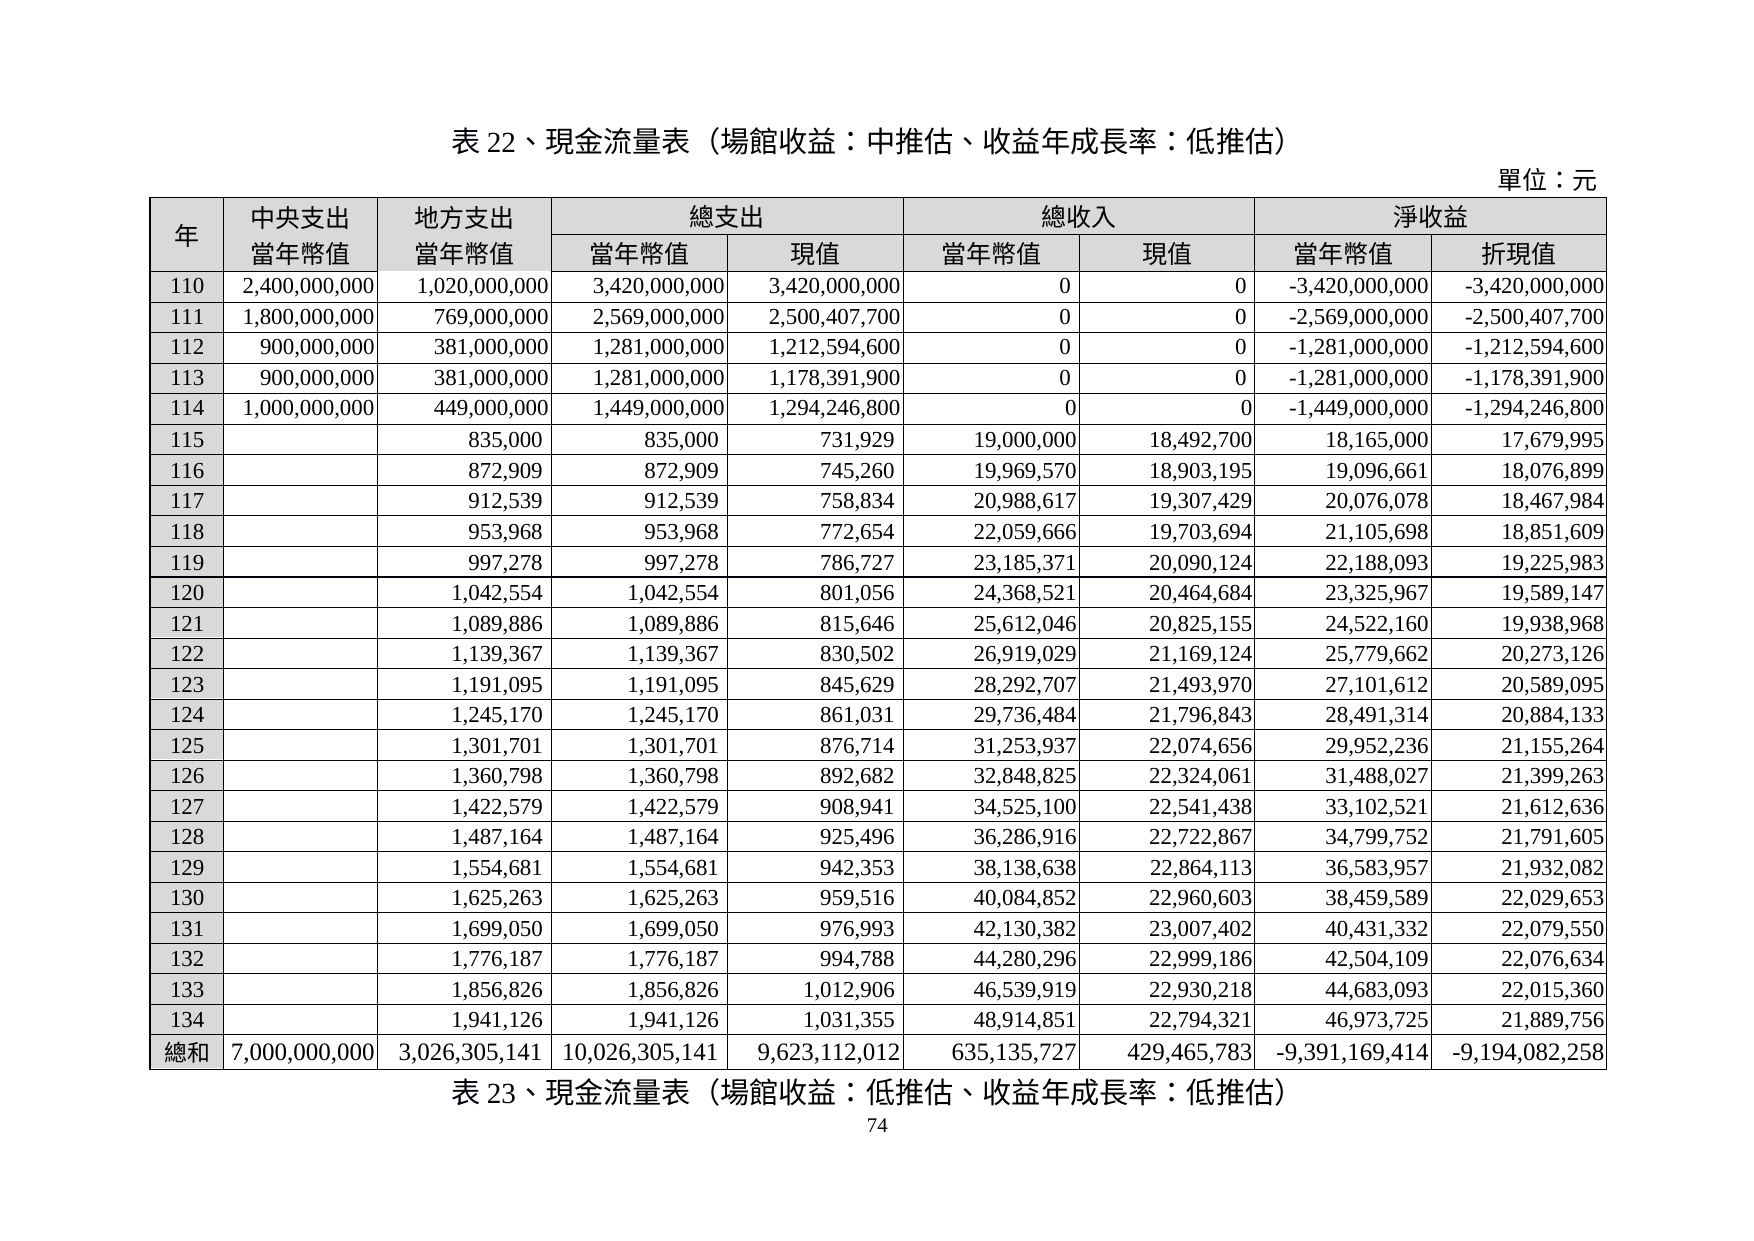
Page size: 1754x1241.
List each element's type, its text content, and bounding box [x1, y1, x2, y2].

table_cell 1,699,050 [378, 913, 551, 943]
table_cell 959,516 [728, 883, 903, 912]
table_cell 129 [151, 852, 223, 882]
table_cell 1,245,170 [552, 700, 727, 729]
table_cell 1,776,187 [552, 944, 727, 973]
table_cell 22,794,321 [1080, 1005, 1254, 1034]
table_cell 1,191,095 [552, 669, 727, 698]
table_cell 133 [151, 974, 223, 1004]
table_cell 21,932,082 [1432, 852, 1606, 882]
table_cell 2,569,000,000 [552, 303, 727, 332]
table_cell 20,273,126 [1432, 639, 1606, 668]
table_cell 120 [151, 578, 223, 607]
table_cell -2,569,000,000 [1255, 303, 1431, 332]
table_cell 900,000,000 [224, 333, 377, 363]
table_cell 40,431,332 [1255, 913, 1431, 943]
table_cell 19,225,983 [1432, 547, 1606, 576]
table_cell 34,525,100 [904, 791, 1079, 821]
table_cell 44,280,296 [904, 944, 1079, 973]
table_cell 121 [151, 608, 223, 637]
table_cell 953,968 [378, 516, 551, 546]
table_cell [224, 669, 377, 698]
table_cell 125 [151, 730, 223, 759]
table_cell [224, 516, 377, 546]
table_cell 745,260 [728, 455, 903, 485]
table_cell 128 [151, 822, 223, 851]
table_cell 1,360,798 [552, 761, 727, 790]
table_cell 381,000,000 [378, 333, 551, 363]
table_cell 28,491,314 [1255, 700, 1431, 729]
table_cell 0 [1080, 394, 1254, 424]
table_cell 23,007,402 [1080, 913, 1254, 943]
table_cell 110 [151, 272, 223, 302]
table_cell 19,938,968 [1432, 608, 1606, 637]
table_cell 現值 [728, 235, 903, 271]
table_cell 997,278 [378, 547, 551, 576]
table_cell 當年幣值 [904, 235, 1079, 271]
table_cell 381,000,000 [378, 364, 551, 393]
table_cell 769,000,000 [378, 303, 551, 332]
table_cell 21,796,843 [1080, 700, 1254, 729]
table_cell 19,307,429 [1080, 486, 1254, 515]
table_cell 3,420,000,000 [552, 272, 727, 302]
table_cell [224, 852, 377, 882]
table_cell 7,000,000,000 [224, 1035, 377, 1068]
table_cell 1,360,798 [378, 761, 551, 790]
table_cell 38,138,638 [904, 852, 1079, 882]
table_cell 21,399,263 [1432, 761, 1606, 790]
table_cell -9,194,082,258 [1432, 1035, 1606, 1068]
table_cell 19,589,147 [1432, 578, 1606, 607]
table_cell 122 [151, 639, 223, 668]
table_cell 845,629 [728, 669, 903, 698]
table_cell 36,583,957 [1255, 852, 1431, 882]
table_cell 1,554,681 [552, 852, 727, 882]
table_cell 131 [151, 913, 223, 943]
table_cell 3,026,305,141 [378, 1035, 551, 1068]
table_cell 現值 [1080, 235, 1254, 271]
table_cell 20,464,684 [1080, 578, 1254, 607]
table_cell 111 [151, 303, 223, 332]
table_cell 1,625,263 [552, 883, 727, 912]
table_cell [224, 425, 377, 454]
table_cell 20,076,078 [1255, 486, 1431, 515]
table_cell 21,889,756 [1432, 1005, 1606, 1034]
table_cell 25,779,662 [1255, 639, 1431, 668]
table_cell 22,960,603 [1080, 883, 1254, 912]
table_cell 127 [151, 791, 223, 821]
table_cell 18,467,984 [1432, 486, 1606, 515]
table_cell 0 [904, 333, 1079, 363]
table_cell 449,000,000 [378, 394, 551, 424]
table_cell 22,324,061 [1080, 761, 1254, 790]
table_cell 25,612,046 [904, 608, 1079, 637]
table_cell [224, 608, 377, 637]
table_cell 19,969,570 [904, 455, 1079, 485]
text 表 23、現金流量表（場館收益：低推估、收益年成長率：低推估） [150, 1070, 1604, 1112]
table_cell [224, 761, 377, 790]
table_cell 21,791,605 [1432, 822, 1606, 851]
table_cell 1,042,554 [378, 578, 551, 607]
table_cell 22,076,634 [1432, 944, 1606, 973]
table_cell 34,799,752 [1255, 822, 1431, 851]
table_cell 22,079,550 [1432, 913, 1606, 943]
table_cell 1,422,579 [378, 791, 551, 821]
table_cell -1,212,594,600 [1432, 333, 1606, 363]
table_cell 1,012,906 [728, 974, 903, 1004]
table_cell 46,973,725 [1255, 1005, 1431, 1034]
table_cell 17,679,995 [1432, 425, 1606, 454]
table_cell 19,703,694 [1080, 516, 1254, 546]
table_cell 429,465,783 [1080, 1035, 1254, 1068]
table_cell 994,788 [728, 944, 903, 973]
table_cell 19,000,000 [904, 425, 1079, 454]
text 表 22、現金流量表（場館收益：中推估、收益年成長率：低推估） [150, 118, 1604, 160]
table_cell -1,449,000,000 [1255, 394, 1431, 424]
table_cell 36,286,916 [904, 822, 1079, 851]
table_cell 22,864,113 [1080, 852, 1254, 882]
table_cell 0 [1080, 303, 1254, 332]
table_cell 18,076,899 [1432, 455, 1606, 485]
table_cell 1,139,367 [378, 639, 551, 668]
table_cell 總和 [151, 1035, 223, 1068]
table_header 淨收益 [1255, 198, 1606, 234]
table_cell 1,191,095 [378, 669, 551, 698]
table_cell 2,400,000,000 [224, 272, 377, 302]
table_cell 18,165,000 [1255, 425, 1431, 454]
table_cell 21,612,636 [1432, 791, 1606, 821]
table_cell 0 [1080, 333, 1254, 363]
table_cell -9,391,169,414 [1255, 1035, 1431, 1068]
table_cell 22,999,186 [1080, 944, 1254, 973]
table_cell 20,988,617 [904, 486, 1079, 515]
table_cell 46,539,919 [904, 974, 1079, 1004]
table_cell 124 [151, 700, 223, 729]
table_cell 835,000 [552, 425, 727, 454]
table_cell 134 [151, 1005, 223, 1034]
table_cell 9,623,112,012 [728, 1035, 903, 1068]
table_cell [224, 974, 377, 1004]
table_cell 130 [151, 883, 223, 912]
table_cell 1,089,886 [378, 608, 551, 637]
table_cell [224, 944, 377, 973]
table_cell 0 [904, 364, 1079, 393]
table_cell [224, 913, 377, 943]
table_cell 953,968 [552, 516, 727, 546]
table_cell 22,722,867 [1080, 822, 1254, 851]
table_cell 731,929 [728, 425, 903, 454]
table_cell 942,353 [728, 852, 903, 882]
table_cell 48,914,851 [904, 1005, 1079, 1034]
table_cell 折現值 [1432, 235, 1606, 271]
table_cell 0 [1080, 364, 1254, 393]
table_cell 1,281,000,000 [552, 333, 727, 363]
table_header 中央支出 當年幣值 [224, 198, 377, 271]
table_cell 1,554,681 [378, 852, 551, 882]
table_cell 1,856,826 [378, 974, 551, 1004]
table_cell 872,909 [378, 455, 551, 485]
table_header 年 [151, 198, 223, 271]
table_cell 29,952,236 [1255, 730, 1431, 759]
table_cell 1,020,000,000 [378, 271, 551, 302]
table_cell 113 [151, 364, 223, 393]
table_cell 22,541,438 [1080, 791, 1254, 821]
table_cell -1,281,000,000 [1255, 333, 1431, 363]
table_cell 21,155,264 [1432, 730, 1606, 759]
table_header 總支出 [552, 198, 903, 234]
table_cell 132 [151, 944, 223, 973]
table_cell 815,646 [728, 608, 903, 637]
table_cell 114 [151, 394, 223, 424]
table_cell 861,031 [728, 700, 903, 729]
table_cell 117 [151, 486, 223, 515]
table_cell [224, 578, 377, 607]
table_cell 2,500,407,700 [728, 303, 903, 332]
table_cell 892,682 [728, 761, 903, 790]
table_cell 758,834 [728, 486, 903, 515]
table_cell 18,903,195 [1080, 455, 1254, 485]
table_cell 801,056 [728, 578, 903, 607]
table_cell 835,000 [378, 425, 551, 454]
table_cell 1,487,164 [552, 822, 727, 851]
table_cell 0 [904, 394, 1079, 424]
table_cell 1,031,355 [728, 1005, 903, 1034]
table_cell [224, 1005, 377, 1034]
table_cell 20,090,124 [1080, 547, 1254, 576]
table_cell 3,420,000,000 [728, 272, 903, 302]
table_cell 1,941,126 [378, 1005, 551, 1034]
table_cell 1,139,367 [552, 639, 727, 668]
table_cell 925,496 [728, 822, 903, 851]
table_cell 908,941 [728, 791, 903, 821]
table_cell 116 [151, 455, 223, 485]
table_cell [224, 486, 377, 515]
table_cell 912,539 [552, 486, 727, 515]
table_cell 28,292,707 [904, 669, 1079, 698]
table_cell 18,851,609 [1432, 516, 1606, 546]
table_cell [224, 455, 377, 485]
table_cell 22,015,360 [1432, 974, 1606, 1004]
table_cell [224, 730, 377, 759]
table_cell 1,856,826 [552, 974, 727, 1004]
table_cell 21,493,970 [1080, 669, 1254, 698]
table_cell 27,101,612 [1255, 669, 1431, 698]
table_cell 20,589,095 [1432, 669, 1606, 698]
table_cell 635,135,727 [904, 1035, 1079, 1068]
table_cell 21,169,124 [1080, 639, 1254, 668]
table_cell 112 [151, 333, 223, 363]
table_cell 1,042,554 [552, 578, 727, 607]
table_cell 24,368,521 [904, 578, 1079, 607]
table_cell 29,736,484 [904, 700, 1079, 729]
text 單位：元 [200, 160, 1597, 197]
table_cell 1,000,000,000 [224, 394, 377, 424]
table_cell 876,714 [728, 730, 903, 759]
table_cell 23,185,371 [904, 547, 1079, 576]
table_cell 1,281,000,000 [552, 364, 727, 393]
table_cell 1,245,170 [378, 700, 551, 729]
table_cell 42,504,109 [1255, 944, 1431, 973]
table_cell [224, 700, 377, 729]
table_cell [224, 547, 377, 576]
table_cell -3,420,000,000 [1432, 272, 1606, 302]
table_cell 1,301,701 [552, 730, 727, 759]
table_cell 當年幣值 [1255, 235, 1431, 271]
table_cell -1,294,246,800 [1432, 394, 1606, 424]
table_cell 1,941,126 [552, 1005, 727, 1034]
table_cell 1,487,164 [378, 822, 551, 851]
table_cell 1,776,187 [378, 944, 551, 973]
table_cell 20,884,133 [1432, 700, 1606, 729]
table_cell 1,625,263 [378, 883, 551, 912]
table_cell -2,500,407,700 [1432, 303, 1606, 332]
table_cell 1,699,050 [552, 913, 727, 943]
table_cell 1,089,886 [552, 608, 727, 637]
table_cell 0 [1080, 272, 1254, 302]
table_cell 26,919,029 [904, 639, 1079, 668]
table_header 地方支出 當年幣值 [378, 198, 551, 271]
table_cell [224, 639, 377, 668]
table_cell 21,105,698 [1255, 516, 1431, 546]
table_cell 912,539 [378, 486, 551, 515]
table_cell [224, 791, 377, 821]
table_cell 0 [904, 272, 1079, 302]
table_cell 830,502 [728, 639, 903, 668]
table_cell -1,178,391,900 [1432, 364, 1606, 393]
table_cell 19,096,661 [1255, 455, 1431, 485]
table_cell 33,102,521 [1255, 791, 1431, 821]
table_cell 44,683,093 [1255, 974, 1431, 1004]
table_cell 1,422,579 [552, 791, 727, 821]
table_cell 40,084,852 [904, 883, 1079, 912]
table_cell 1,178,391,900 [728, 364, 903, 393]
table_cell 118 [151, 516, 223, 546]
table_cell 22,188,093 [1255, 547, 1431, 576]
table_header 總收入 [904, 198, 1254, 234]
table_cell 24,522,160 [1255, 608, 1431, 637]
table_cell 20,825,155 [1080, 608, 1254, 637]
table_cell 32,848,825 [904, 761, 1079, 790]
table_cell 23,325,967 [1255, 578, 1431, 607]
table_cell 當年幣值 [552, 235, 727, 271]
table_cell 38,459,589 [1255, 883, 1431, 912]
table_cell 119 [151, 547, 223, 576]
table_cell 1,212,594,600 [728, 333, 903, 363]
table_cell 126 [151, 761, 223, 790]
table_cell 772,654 [728, 516, 903, 546]
table_cell [224, 822, 377, 851]
table_cell 31,253,937 [904, 730, 1079, 759]
table_cell 0 [904, 303, 1079, 332]
table_cell -1,281,000,000 [1255, 364, 1431, 393]
table_cell 18,492,700 [1080, 425, 1254, 454]
table_cell 115 [151, 425, 223, 454]
table_cell 42,130,382 [904, 913, 1079, 943]
table_cell 22,059,666 [904, 516, 1079, 546]
table_cell 786,727 [728, 547, 903, 576]
table_cell [224, 883, 377, 912]
table_cell -3,420,000,000 [1255, 272, 1431, 302]
table_cell 872,909 [552, 455, 727, 485]
table_cell 900,000,000 [224, 364, 377, 393]
table_cell 1,301,701 [378, 730, 551, 759]
table_cell 976,993 [728, 913, 903, 943]
table_cell 22,930,218 [1080, 974, 1254, 1004]
table_cell 997,278 [552, 547, 727, 576]
table_cell 1,294,246,800 [728, 394, 903, 424]
table_cell 1,800,000,000 [224, 303, 377, 332]
table_cell 1,449,000,000 [552, 394, 727, 424]
table_cell 123 [151, 669, 223, 698]
table_cell 31,488,027 [1255, 761, 1431, 790]
table_cell 22,029,653 [1432, 883, 1606, 912]
table_cell 10,026,305,141 [552, 1035, 727, 1068]
table_cell 22,074,656 [1080, 730, 1254, 759]
